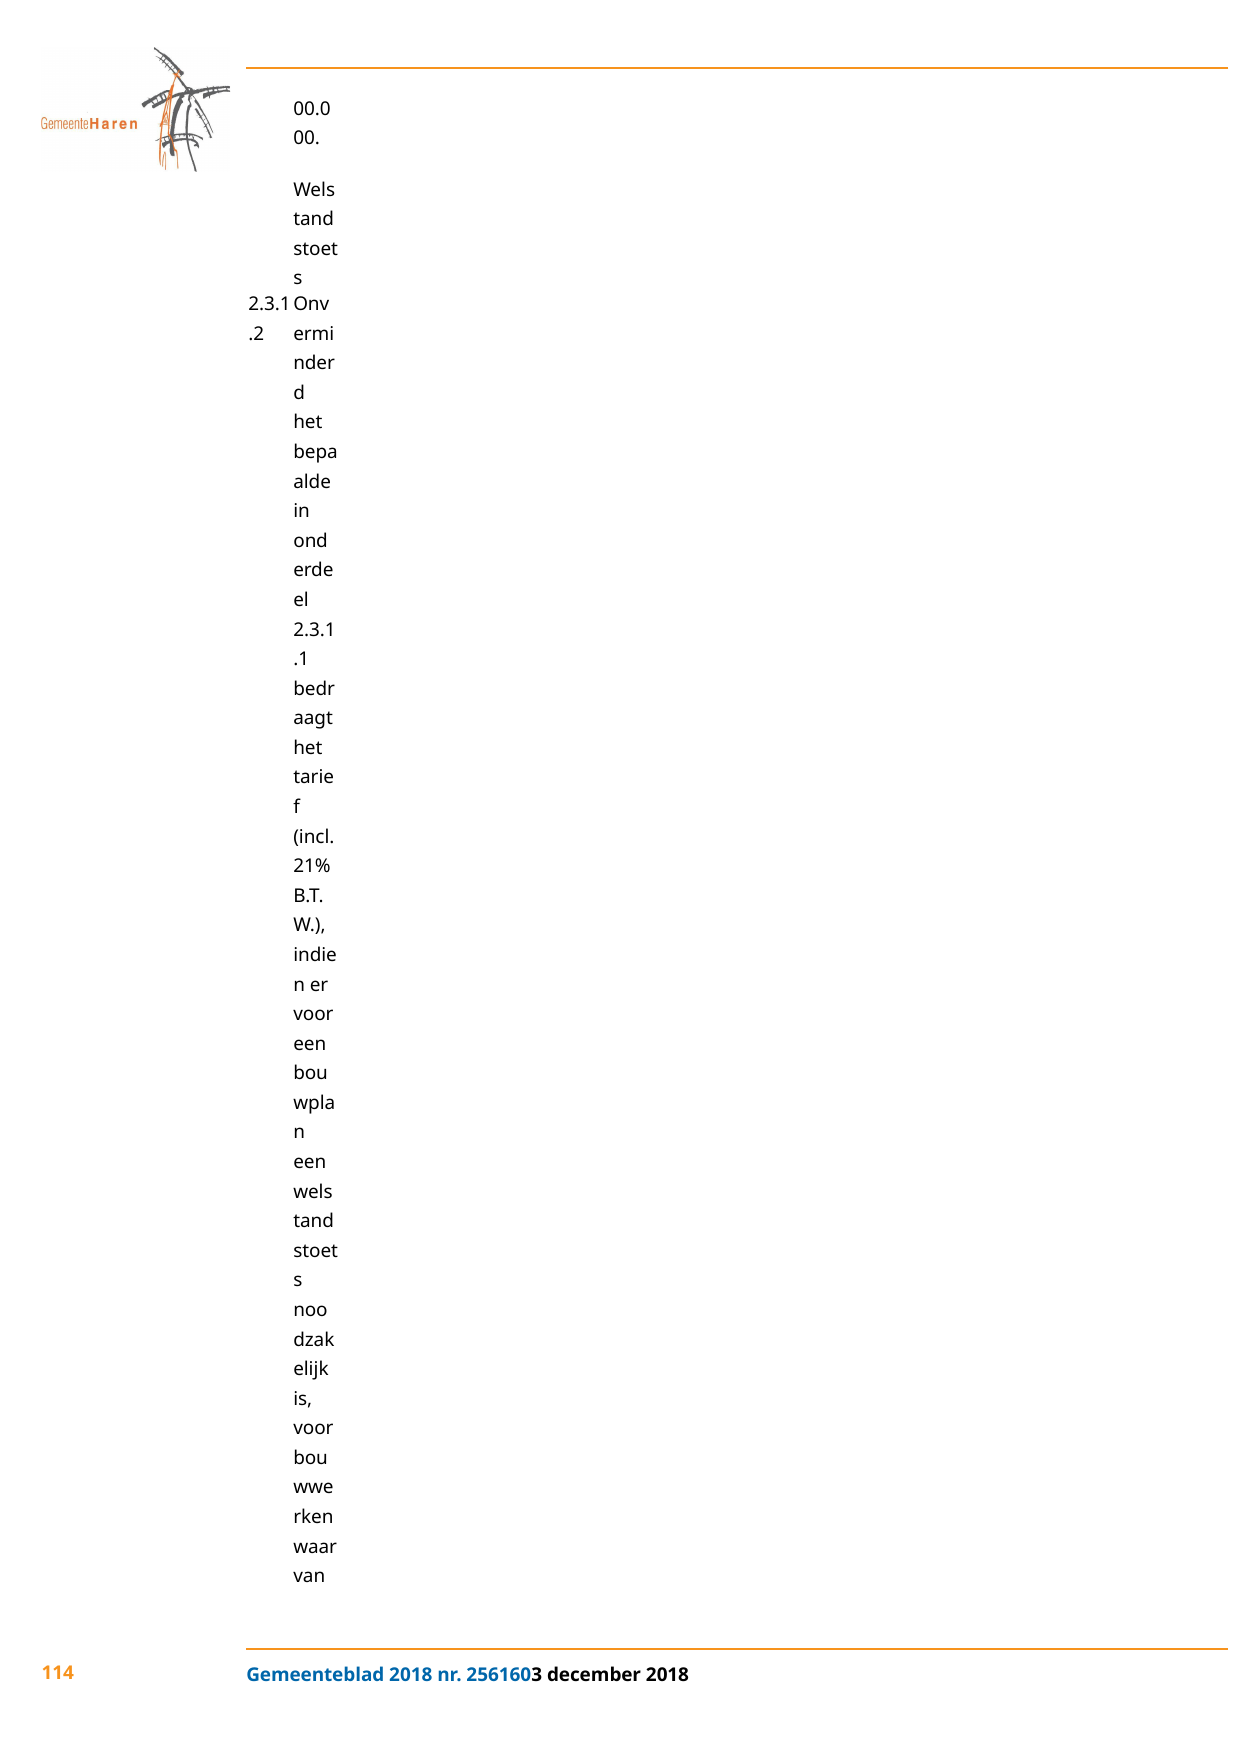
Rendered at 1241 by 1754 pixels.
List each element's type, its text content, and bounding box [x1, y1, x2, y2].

table_cell [384, 290, 429, 1588]
table_cell [384, 95, 429, 150]
table_cell [248, 95, 293, 150]
table_cell [248, 176, 293, 290]
table_cell Onverminderd het bepaalde in onderdeel 2.3.1.1 bedraagt het tarief (incl. 21% B.T.W.), indien er voor een bouwplan een welstandstoets noodzakelijk is, voor bouwwerken waarvan [293, 290, 338, 1588]
table_cell [384, 150, 429, 176]
table_cell [248, 150, 293, 176]
table_cell [338, 95, 383, 150]
table_cell Welstandstoets [293, 176, 338, 290]
table_cell 00.000. [293, 95, 338, 150]
table_cell 2.3.1.2 [248, 290, 293, 1588]
table_cell [293, 150, 338, 176]
table_cell [384, 176, 429, 290]
table_cell [338, 176, 383, 290]
table_cell [338, 150, 383, 176]
picture [41, 47, 231, 172]
table_cell [338, 290, 383, 1588]
